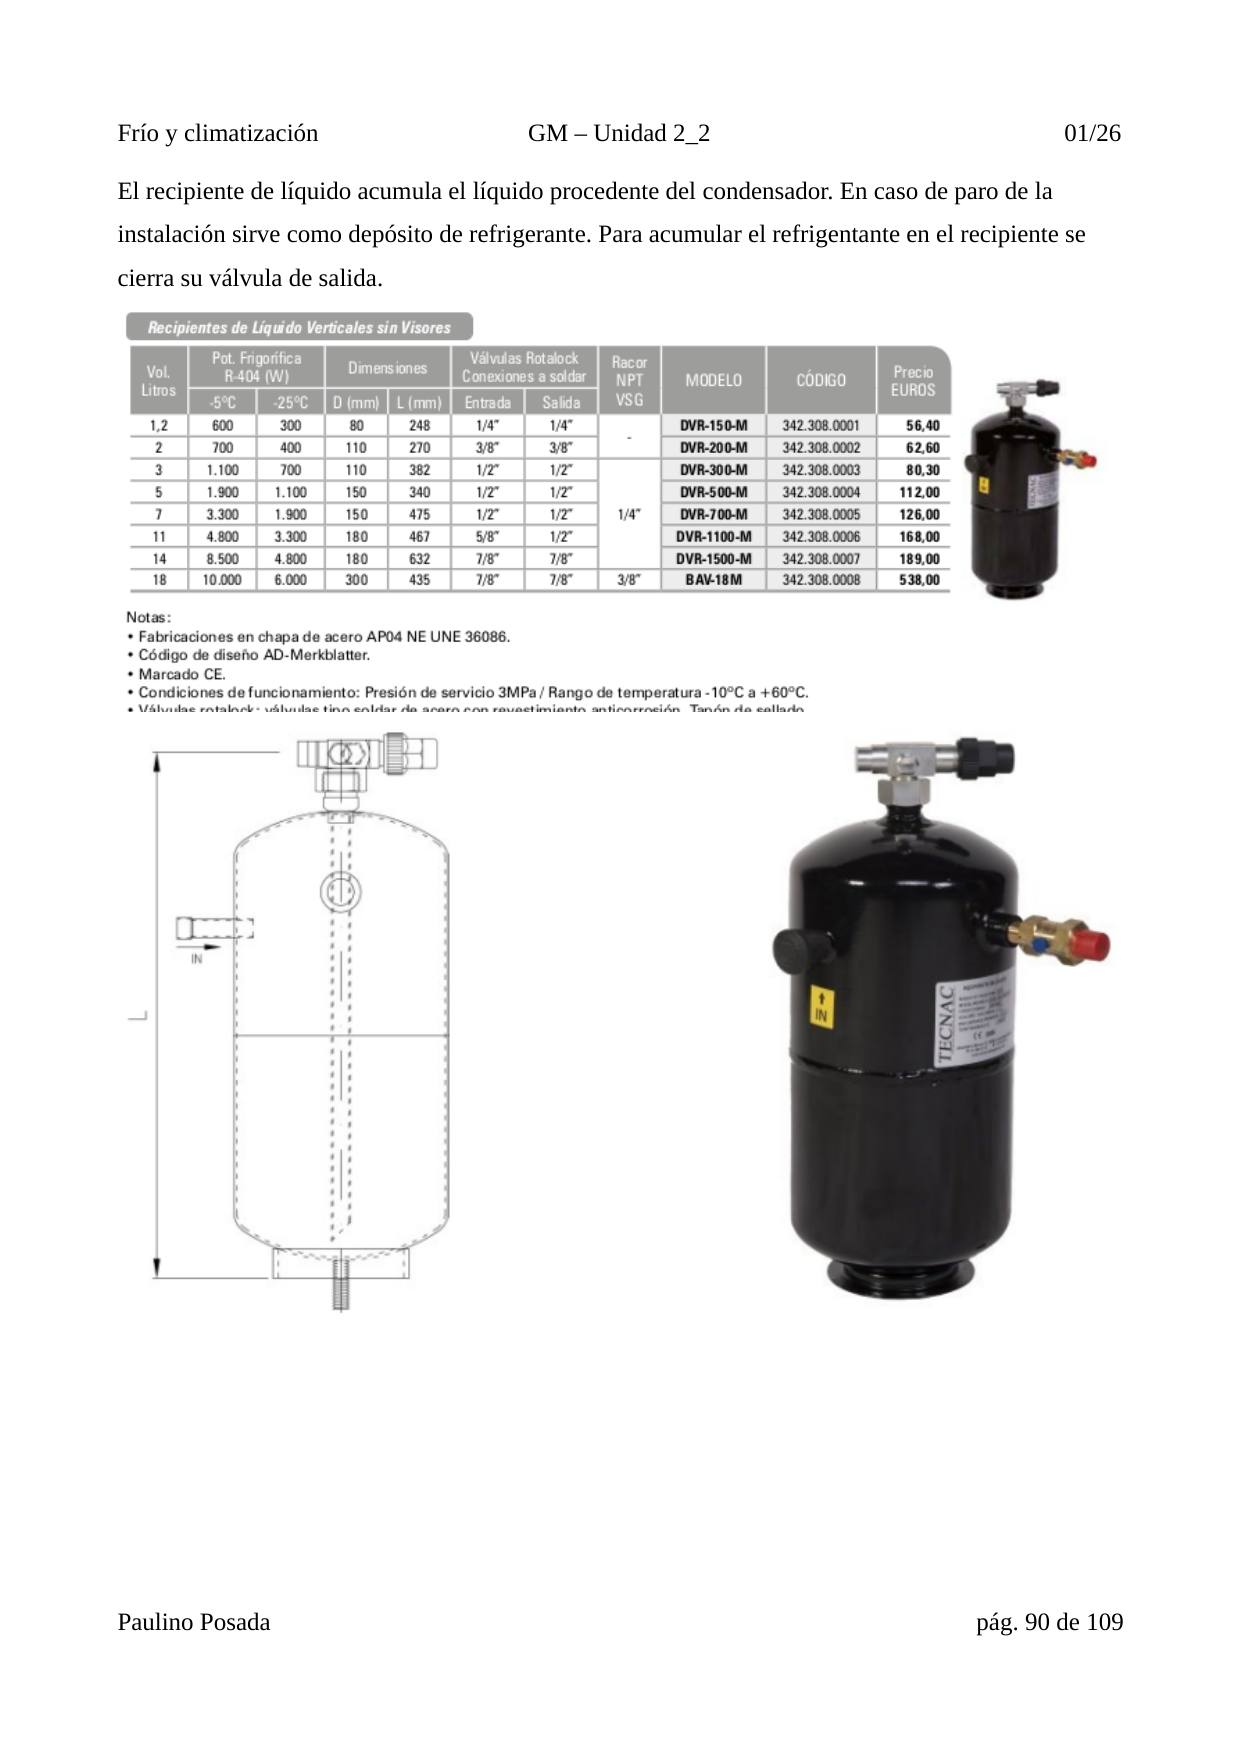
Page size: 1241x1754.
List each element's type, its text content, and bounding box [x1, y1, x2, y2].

picture [117, 307, 1124, 1322]
text El recipiente de líquido acumula el líquido procedente del condensador. En caso de paro de la instalación sirve como depósito de refrigerante. Para acumular el refrigentante en el recipiente se cierra su válvula de salida. [117, 176, 1123, 291]
